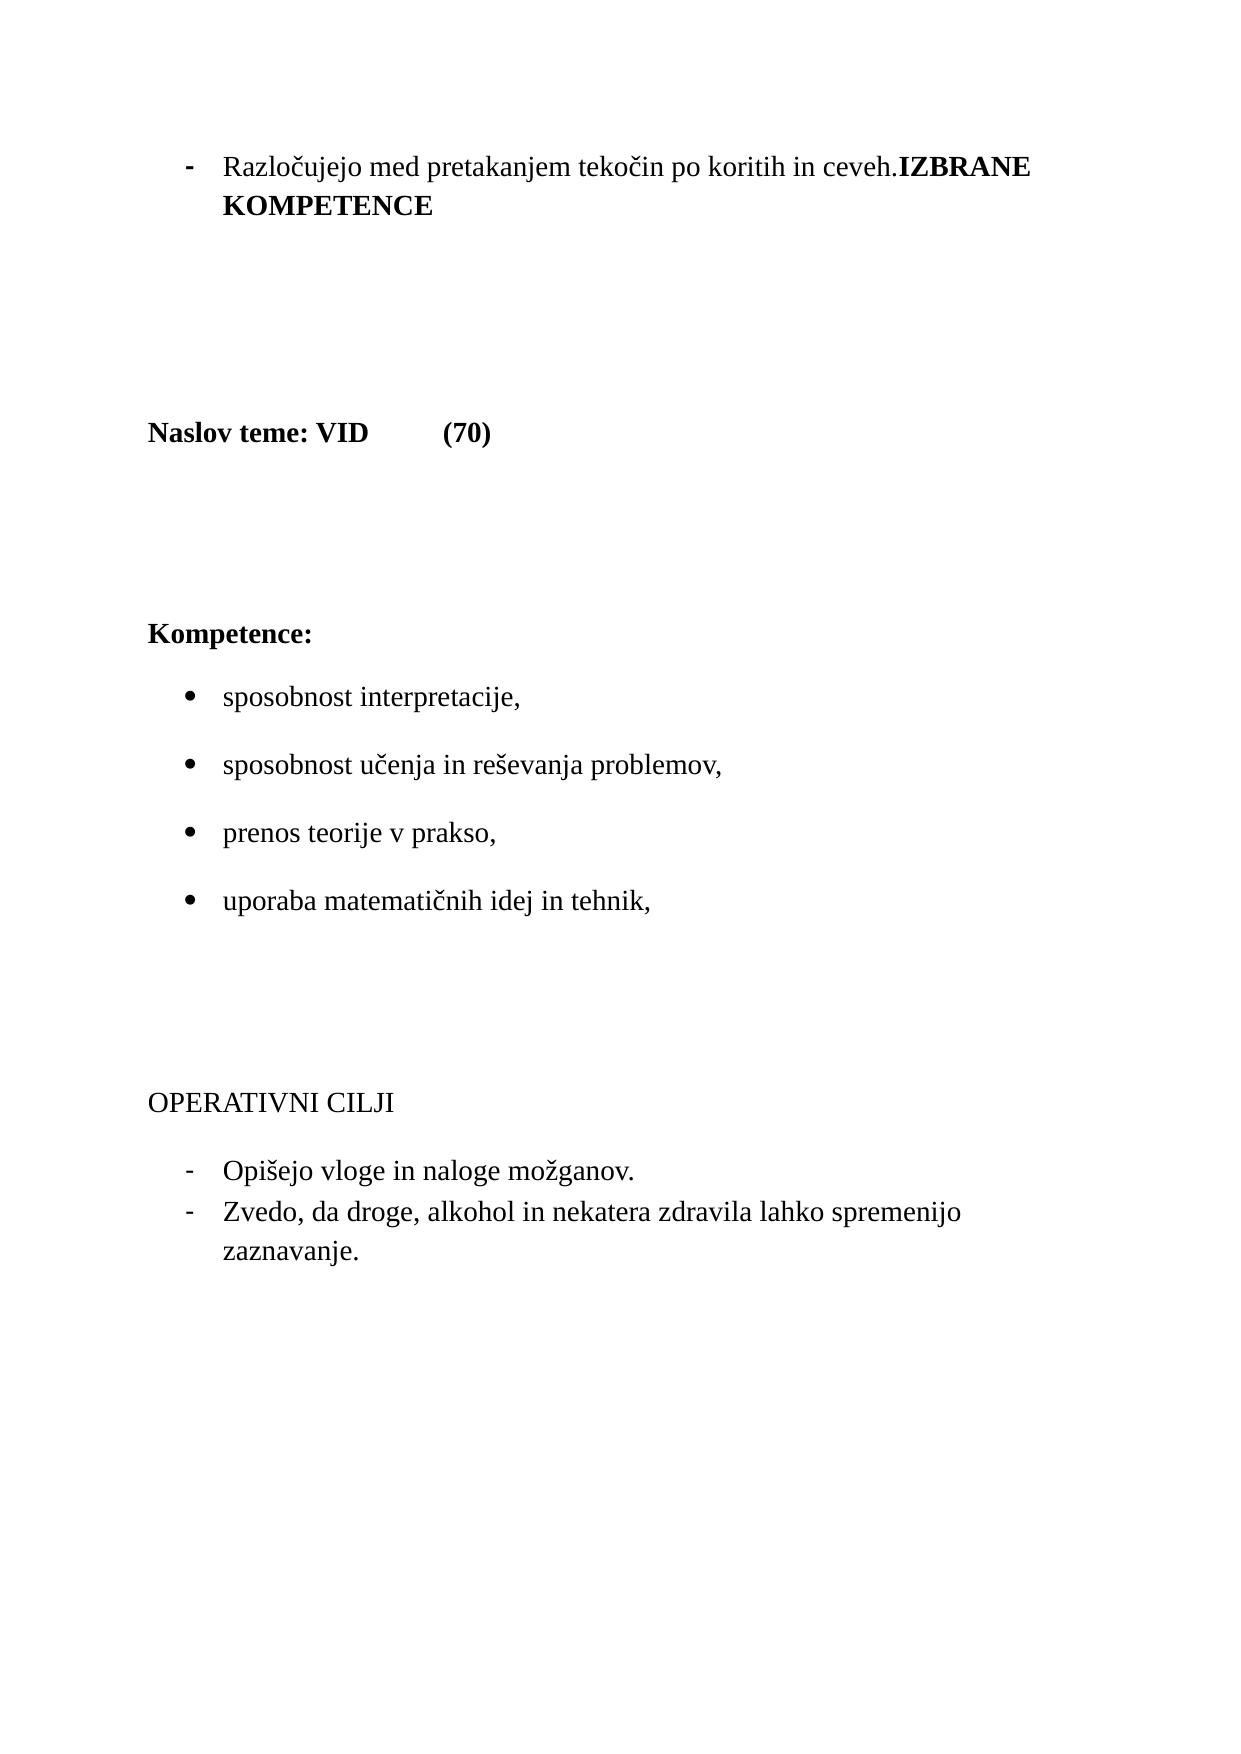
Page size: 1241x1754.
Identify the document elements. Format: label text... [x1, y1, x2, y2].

list sposobnost učenja in reševanja problemov, [185, 747, 1093, 781]
list uporaba matematičnih idej in tehnik, [185, 883, 1093, 916]
text Naslov teme: VID (70) [148, 415, 1093, 449]
list Opišejo vloge in naloge možganov. [185, 1152, 1093, 1187]
list Razločujejo med pretakanjem tekočin po koritih in ceveh.IZBRANE KOMPETENCE [185, 148, 1093, 222]
text Kompetence: [148, 617, 1093, 650]
text OPERATIVNI CILJI [148, 1085, 1093, 1118]
list Zvedo, da droge, alkohol in nekatera zdravila lahko spremenijo zaznavanje. [185, 1193, 1093, 1267]
list prenos teorije v prakso, [185, 815, 1093, 848]
list sposobnost interpretacije, [185, 679, 1093, 713]
